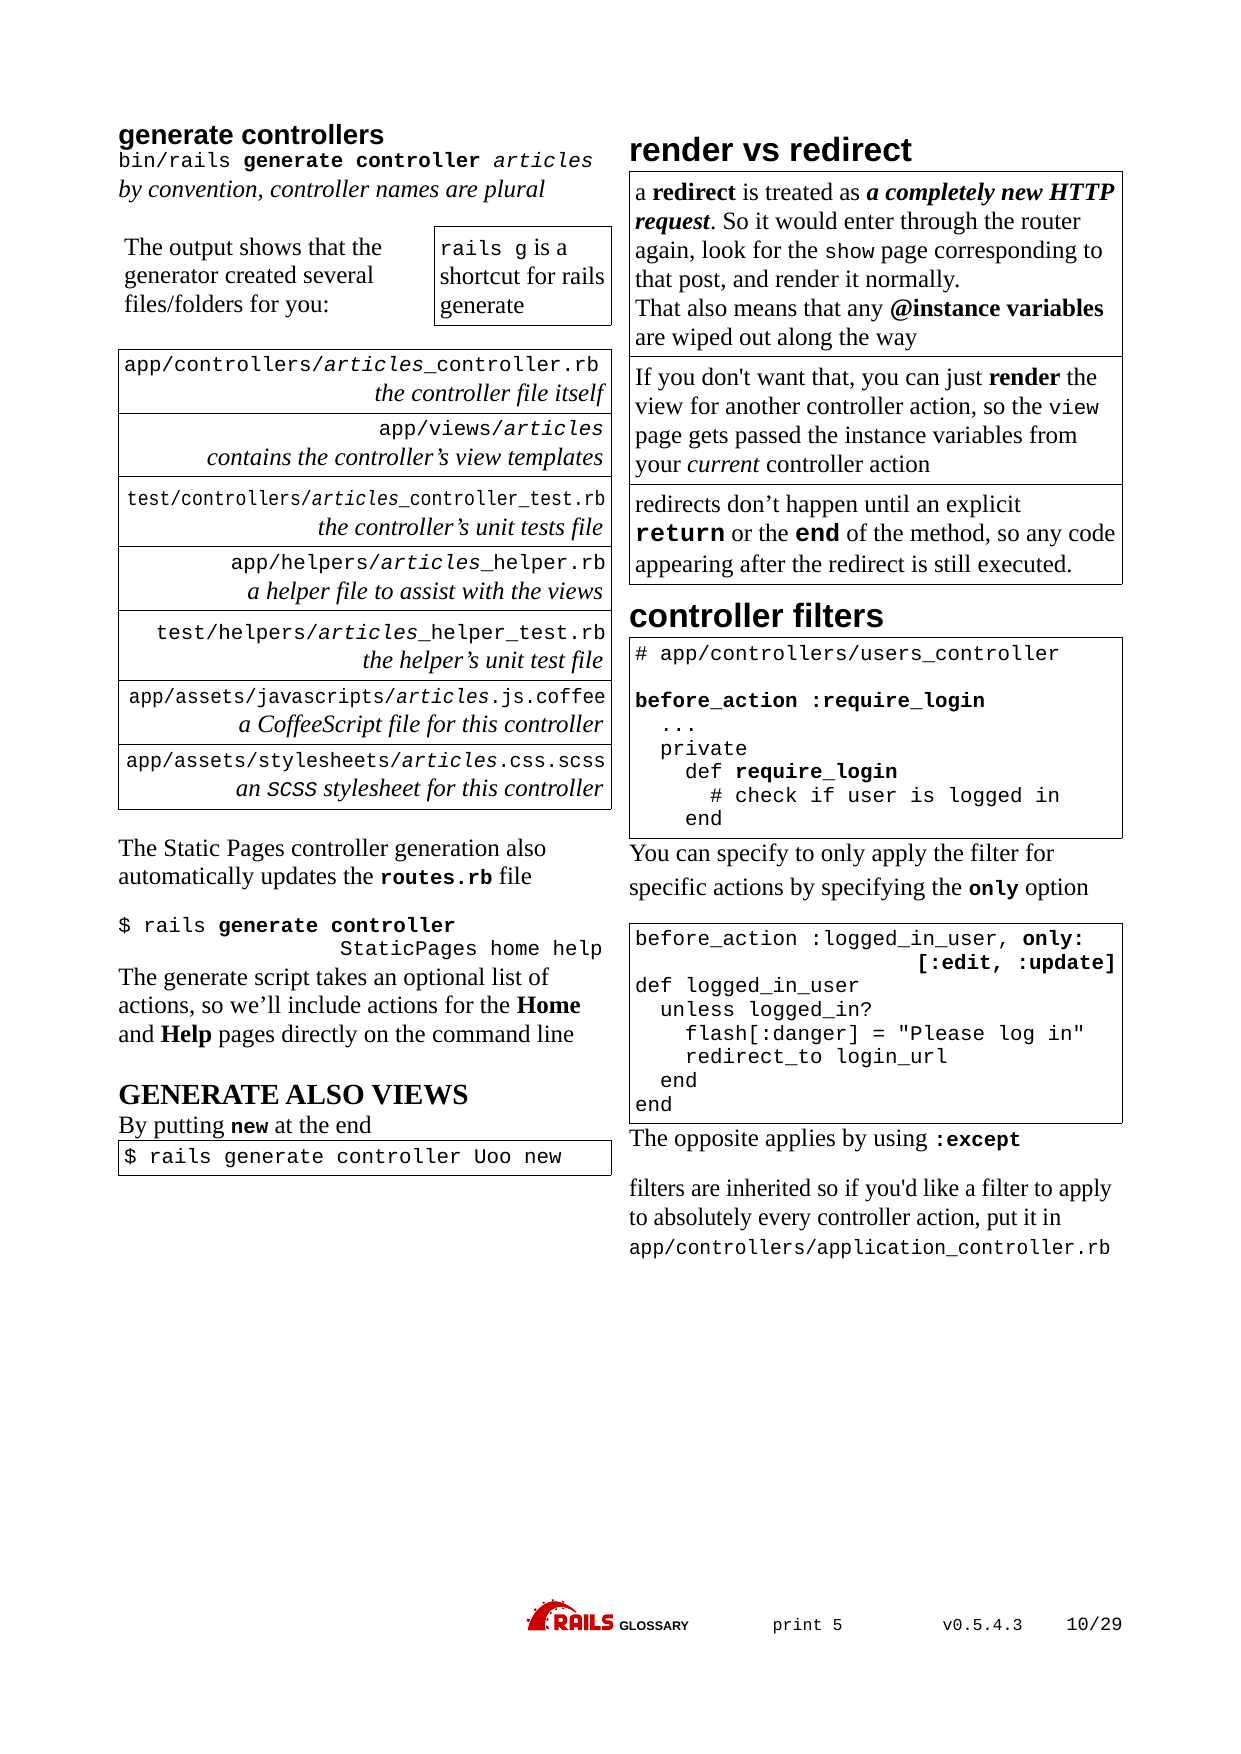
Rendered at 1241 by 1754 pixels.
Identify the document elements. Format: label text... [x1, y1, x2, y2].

table_cell test/helpers/articles_helper_test.rb the helper’s unit test file [119, 611, 611, 680]
text The opposite applies by using :except [629, 1124, 1122, 1153]
text by convention, controller names are plural [118, 174, 611, 202]
table_cell app/assets/stylesheets/articles.css.scss an SCSS stylesheet for this controller [119, 745, 611, 809]
table_cell If you don't want that, you can just render the view for another controller action, so the view page gets passed the instance variables from your current controller action [630, 357, 1122, 484]
table_cell app/views/articles contains the controller’s view templates [119, 414, 611, 476]
table_header The output shows that the generator created several files/folders for you: [118, 226, 434, 325]
subtitle controller filters [629, 596, 1122, 634]
text filters are inherited so if you'd like a filter to apply to absolutely every controller action, put it in app/controllers/application_controller.rb [629, 1173, 1122, 1260]
text The Static Pages controller generation also automatically updates the routes.rb file [118, 833, 611, 891]
text The generate script takes an optional list of actions, so we’ll include actions for the Home and Help pages directly on the command line [118, 962, 611, 1048]
subtitle generate controllers [118, 118, 611, 150]
table_cell test/controllers/articles_controller_test.rb the controller’s unit tests file [119, 477, 611, 546]
table_header # app/controllers/users_controller before_action :require_login ... private def require_login # check if user is logged in end [630, 638, 1122, 838]
text You can specify to only apply the filter for specific actions by specifying the only option [629, 839, 1122, 902]
table_header rails g is a shortcut for rails generate [435, 227, 611, 325]
text bin/rails generate controller articles [118, 150, 611, 174]
text StaticPages home help [118, 938, 611, 962]
table_header $ rails generate controller Uoo new [119, 1141, 611, 1175]
table_cell redirects don’t happen until an explicit return or the end of the method, so any code appearing after the redirect is still executed. [630, 485, 1122, 584]
table_cell app/helpers/articles_helper.rb a helper file to assist with the views [119, 547, 611, 610]
table_header before_action :logged_in_user, only: [:edit, :update] def logged_in_user unless logged_in? flash[:danger] = "Please log in" redirect_to login_url end end [630, 924, 1122, 1123]
table_header a redirect is treated as a completely new HTTP request. So it would enter through the router again, look for the show page corresponding to that post, and render it normally. That also means that any @instance variables are wiped out along the way [630, 172, 1122, 356]
text By putting new at the end [118, 1110, 611, 1140]
table_cell app/assets/javascripts/articles.js.coffee a CoffeeScript file for this controller [119, 681, 611, 744]
table_header app/controllers/articles_controller.rb the controller file itself [119, 350, 611, 412]
text GENERATE ALSO VIEWS [118, 1077, 611, 1110]
text $ rails generate controller [118, 914, 611, 938]
subtitle render vs redirect [629, 130, 1122, 168]
